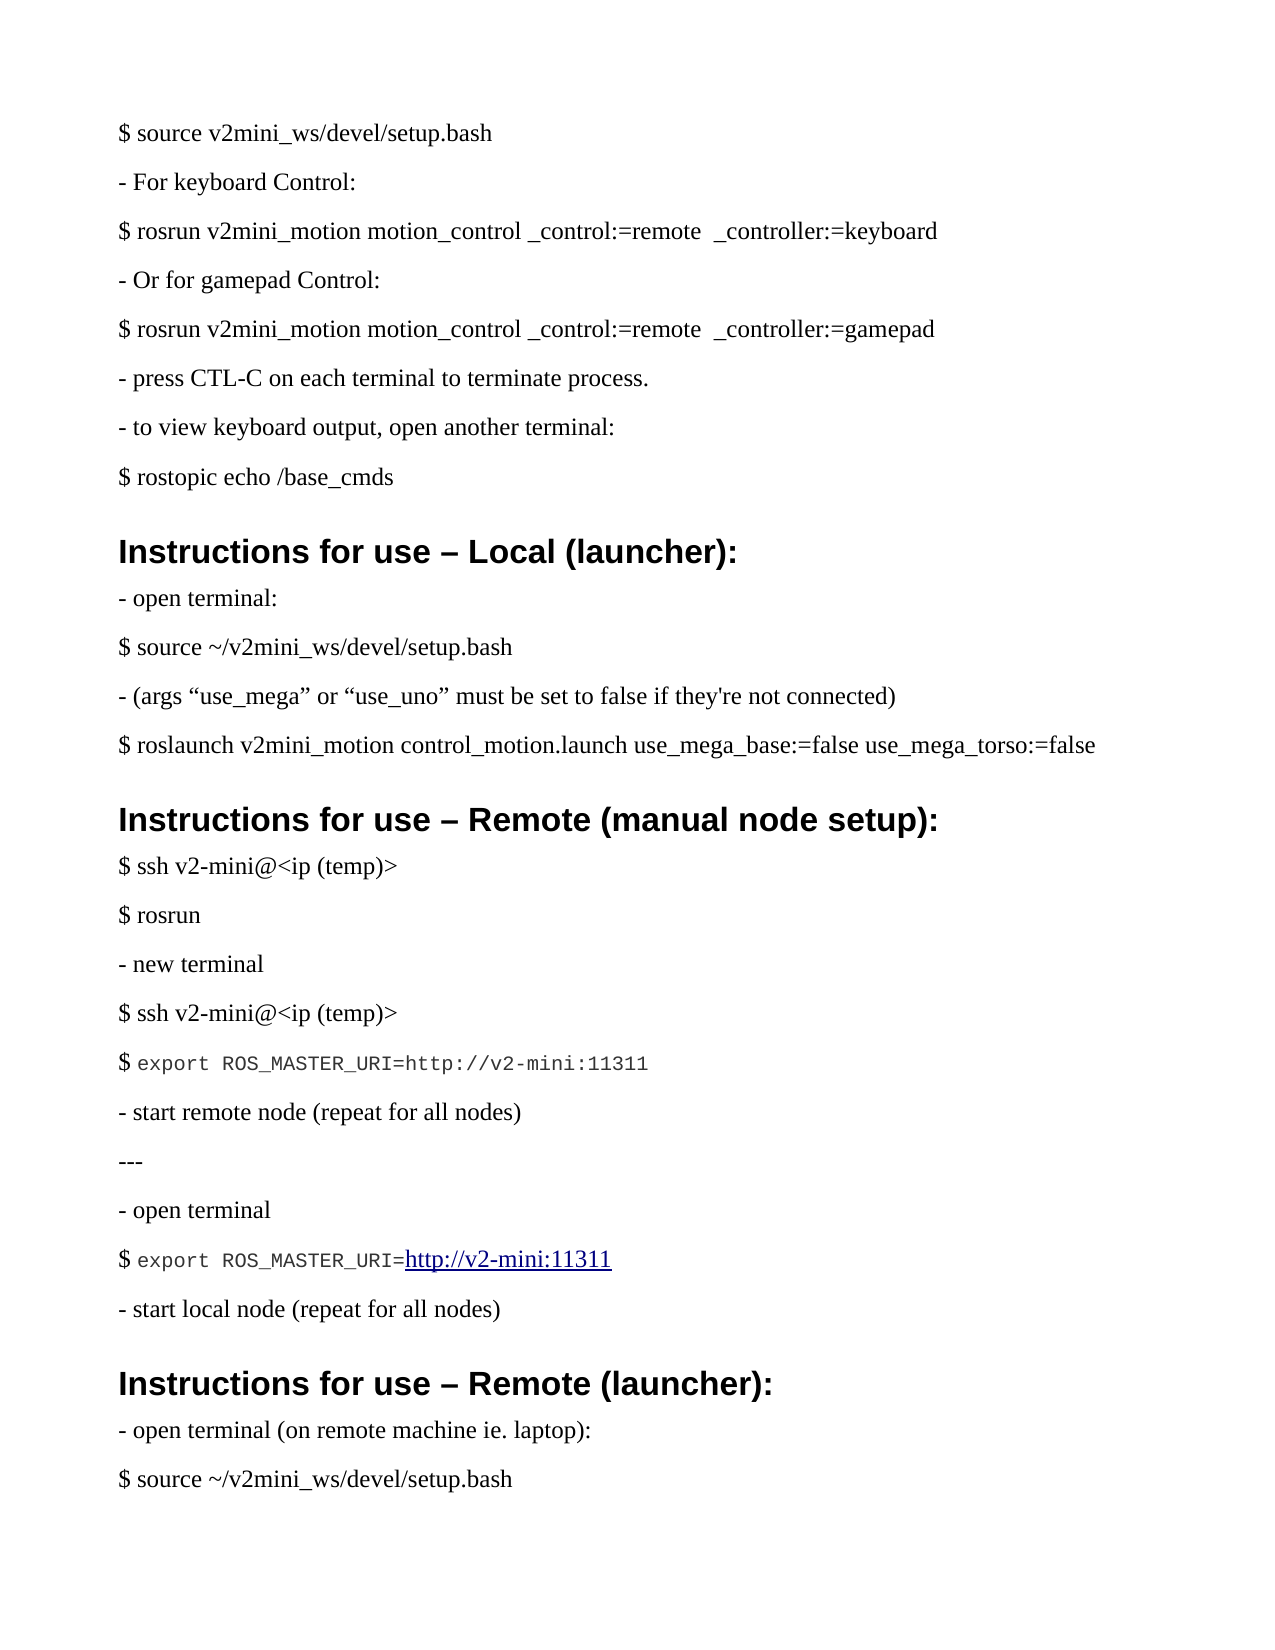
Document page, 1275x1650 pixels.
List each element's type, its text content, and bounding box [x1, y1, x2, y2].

text $ source ~/v2mini_ws/devel/setup.bash [118, 1464, 1157, 1493]
text $ rosrun v2mini_motion motion_control _control:=remote _controller:=gamepad [118, 314, 1157, 343]
text - (args “use_mega” or “use_uno” must be set to false if they're not connected) [118, 681, 1157, 709]
text - start remote node (repeat for all nodes) [118, 1097, 1157, 1126]
subtitle Instructions for use – Local (launcher): [118, 531, 1157, 570]
text - press CTL-C on each terminal to terminate process. [118, 363, 1157, 392]
text - start local node (repeat for all nodes) [118, 1294, 1157, 1323]
subtitle Instructions for use – Remote (manual node setup): [118, 800, 1157, 838]
text - new terminal [118, 949, 1157, 978]
subtitle Instructions for use – Remote (launcher): [118, 1364, 1157, 1403]
text - open terminal [118, 1195, 1157, 1224]
text - open terminal: [118, 583, 1157, 611]
text $ source ~/v2mini_ws/devel/setup.bash [118, 632, 1157, 660]
text - open terminal (on remote machine ie. laptop): [118, 1415, 1157, 1444]
text $ roslaunch v2mini_motion control_motion.launch use_mega_base:=false use_mega_torso:=false [118, 730, 1157, 758]
text - Or for gamepad Control: [118, 265, 1157, 294]
text $ ssh v2-mini@<ip (temp)> [118, 998, 1157, 1027]
text $ source v2mini_ws/devel/setup.bash [118, 118, 1157, 147]
text $ ssh v2-mini@<ip (temp)> [118, 851, 1157, 879]
text --- [118, 1146, 1157, 1175]
text - to view keyboard output, open another terminal: [118, 412, 1157, 441]
text $ rosrun v2mini_motion motion_control _control:=remote _controller:=keyboard [118, 216, 1157, 245]
text $ rosrun [118, 900, 1157, 929]
text - For keyboard Control: [118, 167, 1157, 196]
text $ export ROS_MASTER_URI=http://v2-mini:11311 [118, 1244, 1157, 1274]
text $ export ROS_MASTER_URI=http://v2-mini:11311 [118, 1047, 1157, 1077]
text $ rostopic echo /base_cmds [118, 462, 1157, 490]
